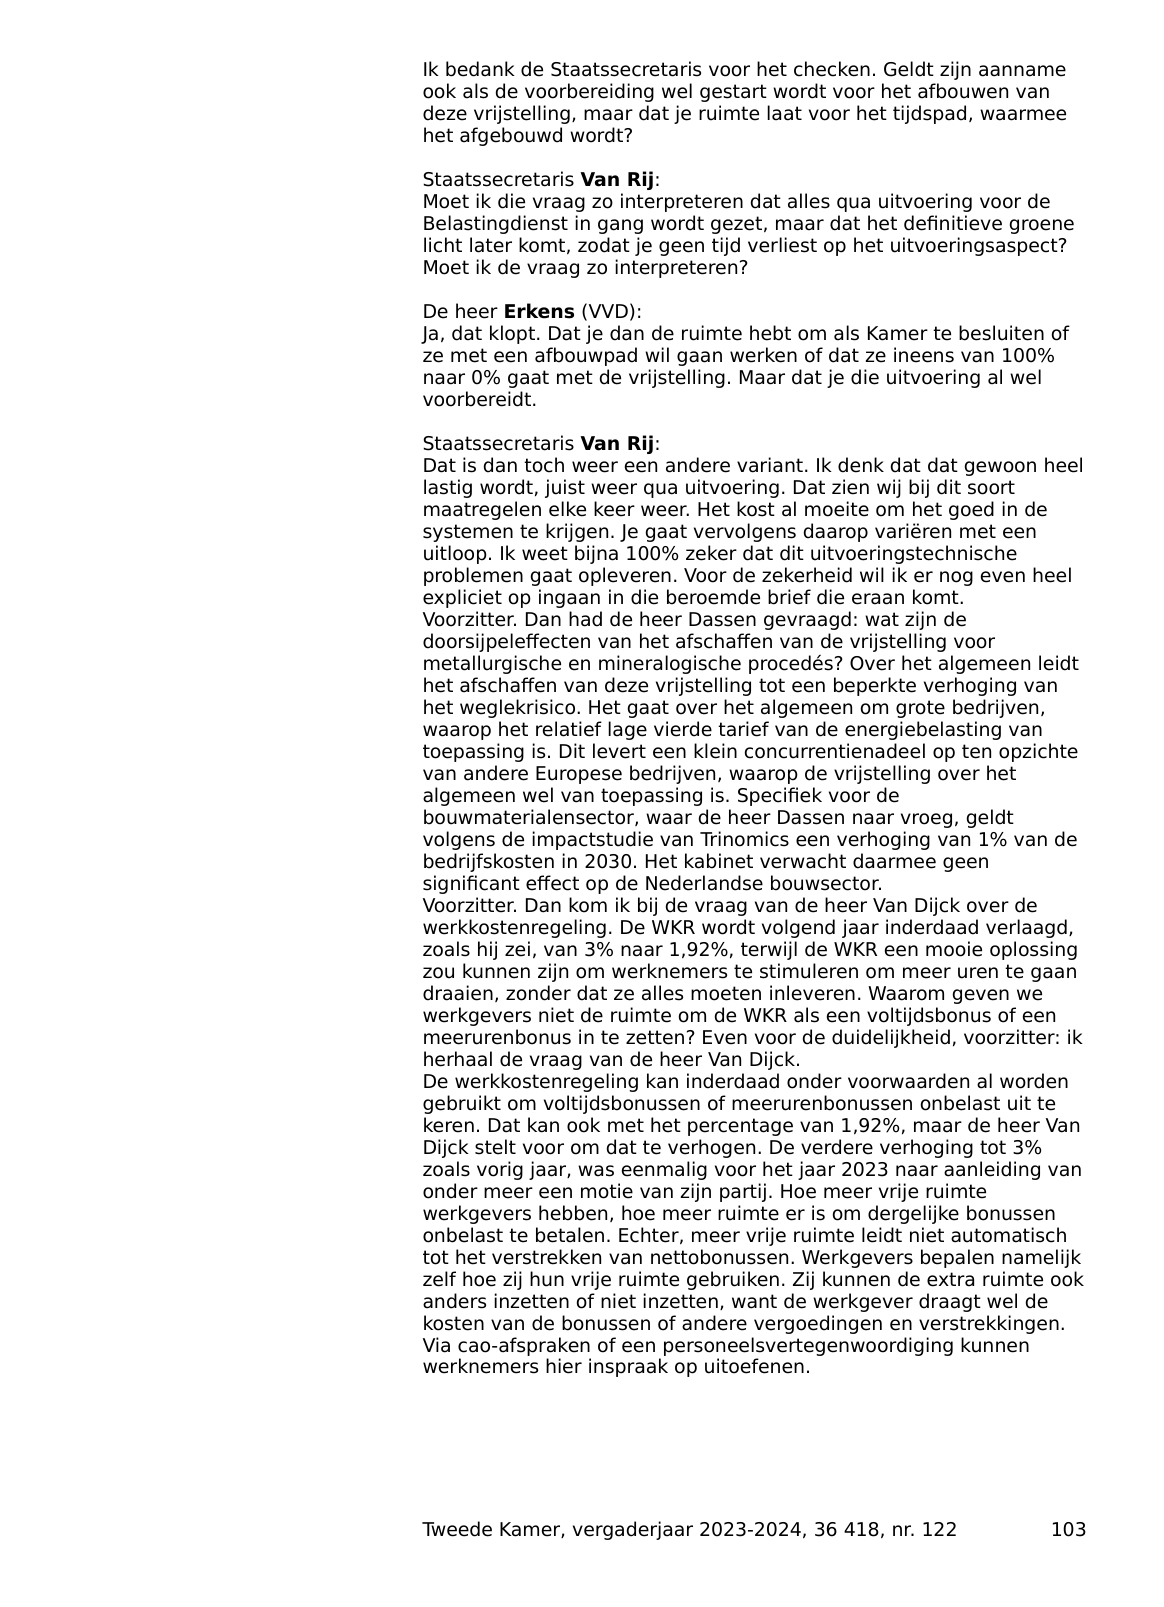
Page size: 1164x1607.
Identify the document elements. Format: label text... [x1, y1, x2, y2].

text Staatssecretaris Van Rij: [422, 169, 1087, 191]
text De werkkostenregeling kan inderdaad onder voorwaarden al worden gebruikt om voltijdsbonussen of meerurenbonussen onbelast uit te keren. Dat kan ook met het percentage van 1,92%, maar de heer Van Dijck stelt voor om dat te verhogen. De verdere verhoging tot 3% zoals vorig jaar, was eenmalig voor het jaar 2023 naar aanleiding van onder meer een motie van zijn partij. Hoe meer vrije ruimte werkgevers hebben, hoe meer ruimte er is om dergelijke bonussen onbelast te betalen. Echter, meer vrije ruimte leidt niet automatisch tot het verstrekken van nettobonussen. Werkgevers bepalen namelijk zelf hoe zij hun vrije ruimte gebruiken. Zij kunnen de extra ruimte ook anders inzetten of niet inzetten, want de werkgever draagt wel de kosten van de bonussen of andere vergoedingen en verstrekkingen. Via cao-afspraken of een personeelsvertegenwoordiging kunnen werknemers hier inspraak op uitoefenen. [422, 1071, 1087, 1378]
text Dat is dan toch weer een andere variant. Ik denk dat dat gewoon heel lastig wordt, juist weer qua uitvoering. Dat zien wij bij dit soort maatregelen elke keer weer. Het kost al moeite om het goed in de systemen te krijgen. Je gaat vervolgens daarop variëren met een uitloop. Ik weet bijna 100% zeker dat dit uitvoeringstechnische problemen gaat opleveren. Voor de zekerheid wil ik er nog even heel expliciet op ingaan in die beroemde brief die eraan komt. [422, 455, 1087, 609]
text Ja, dat klopt. Dat je dan de ruimte hebt om als Kamer te besluiten of ze met een afbouwpad wil gaan werken of dat ze ineens van 100% naar 0% gaat met de vrijstelling. Maar dat je die uitvoering al wel voorbereidt. [422, 323, 1087, 411]
text Voorzitter. Dan had de heer Dassen gevraagd: wat zijn de doorsijpeleffecten van het afschaffen van de vrijstelling voor metallurgische en mineralogische procedés? Over het algemeen leidt het afschaffen van deze vrijstelling tot een beperkte verhoging van het weglekrisico. Het gaat over het algemeen om grote bedrijven, waarop het relatief lage vierde tarief van de energiebelasting van toepassing is. Dit levert een klein concurrentienadeel op ten opzichte van andere Europese bedrijven, waarop de vrijstelling over het algemeen wel van toepassing is. Specifiek voor de bouwmaterialensector, waar de heer Dassen naar vroeg, geldt volgens de impactstudie van Trinomics een verhoging van 1% van de bedrijfskosten in 2030. Het kabinet verwacht daarmee geen significant effect op de Nederlandse bouwsector. [422, 609, 1087, 895]
text Staatssecretaris Van Rij: [422, 433, 1087, 455]
text Voorzitter. Dan kom ik bij de vraag van de heer Van Dijck over de werkkostenregeling. De WKR wordt volgend jaar inderdaad verlaagd, zoals hij zei, van 3% naar 1,92%, terwijl de WKR een mooie oplossing zou kunnen zijn om werknemers te stimuleren om meer uren te gaan draaien, zonder dat ze alles moeten inleveren. Waarom geven we werkgevers niet de ruimte om de WKR als een voltijdsbonus of een meerurenbonus in te zetten? Even voor de duidelijkheid, voorzitter: ik herhaal de vraag van de heer Van Dijck. [422, 895, 1087, 1071]
text Moet ik die vraag zo interpreteren dat alles qua uitvoering voor de Belastingdienst in gang wordt gezet, maar dat het definitieve groene licht later komt, zodat je geen tijd verliest op het uitvoeringsaspect? Moet ik de vraag zo interpreteren? [422, 191, 1087, 279]
text De heer Erkens (VVD): [422, 301, 1087, 323]
text Ik bedank de Staatssecretaris voor het checken. Geldt zijn aanname ook als de voorbereiding wel gestart wordt voor het afbouwen van deze vrijstelling, maar dat je ruimte laat voor het tijdspad, waarmee het afgebouwd wordt? [422, 59, 1087, 147]
